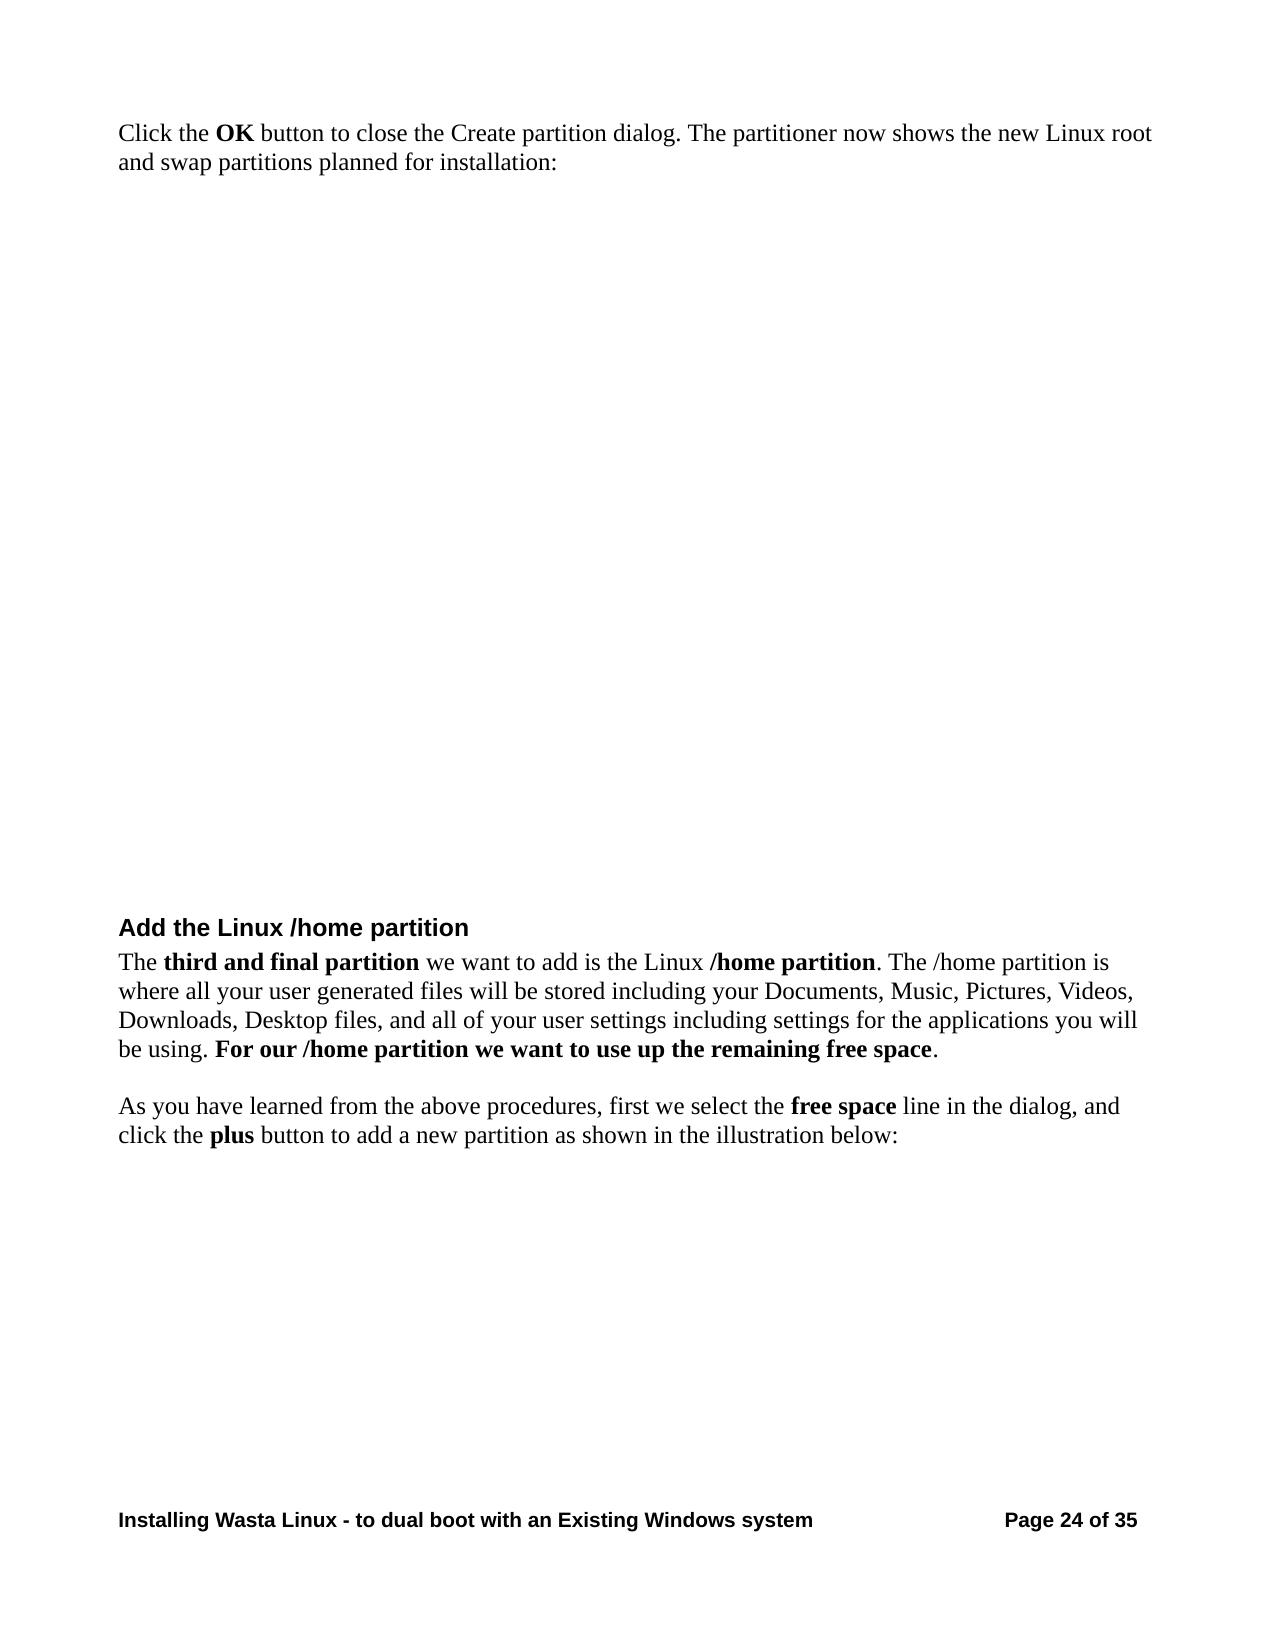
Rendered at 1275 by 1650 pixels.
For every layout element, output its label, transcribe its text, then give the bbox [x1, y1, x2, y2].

text Click the OK button to close the Create partition dialog. The partitioner now shows the new Linux root and swap partitions planned for installation: [118, 118, 1157, 176]
subtitle Add the Linux /home partition [118, 913, 1157, 941]
text The third and final partition we want to add is the Linux /home partition. The /home partition is where all your user generated files will be stored including your Documents, Music, Pictures, Videos, Downloads, Desktop files, and all of your user settings including settings for the applications you will be using. For our /home partition we want to use up the remaining free space. [118, 947, 1157, 1062]
text As you have learned from the above procedures, first we select the free space line in the dialog, and click the plus button to add a new partition as shown in the illustration below: [118, 1091, 1157, 1149]
